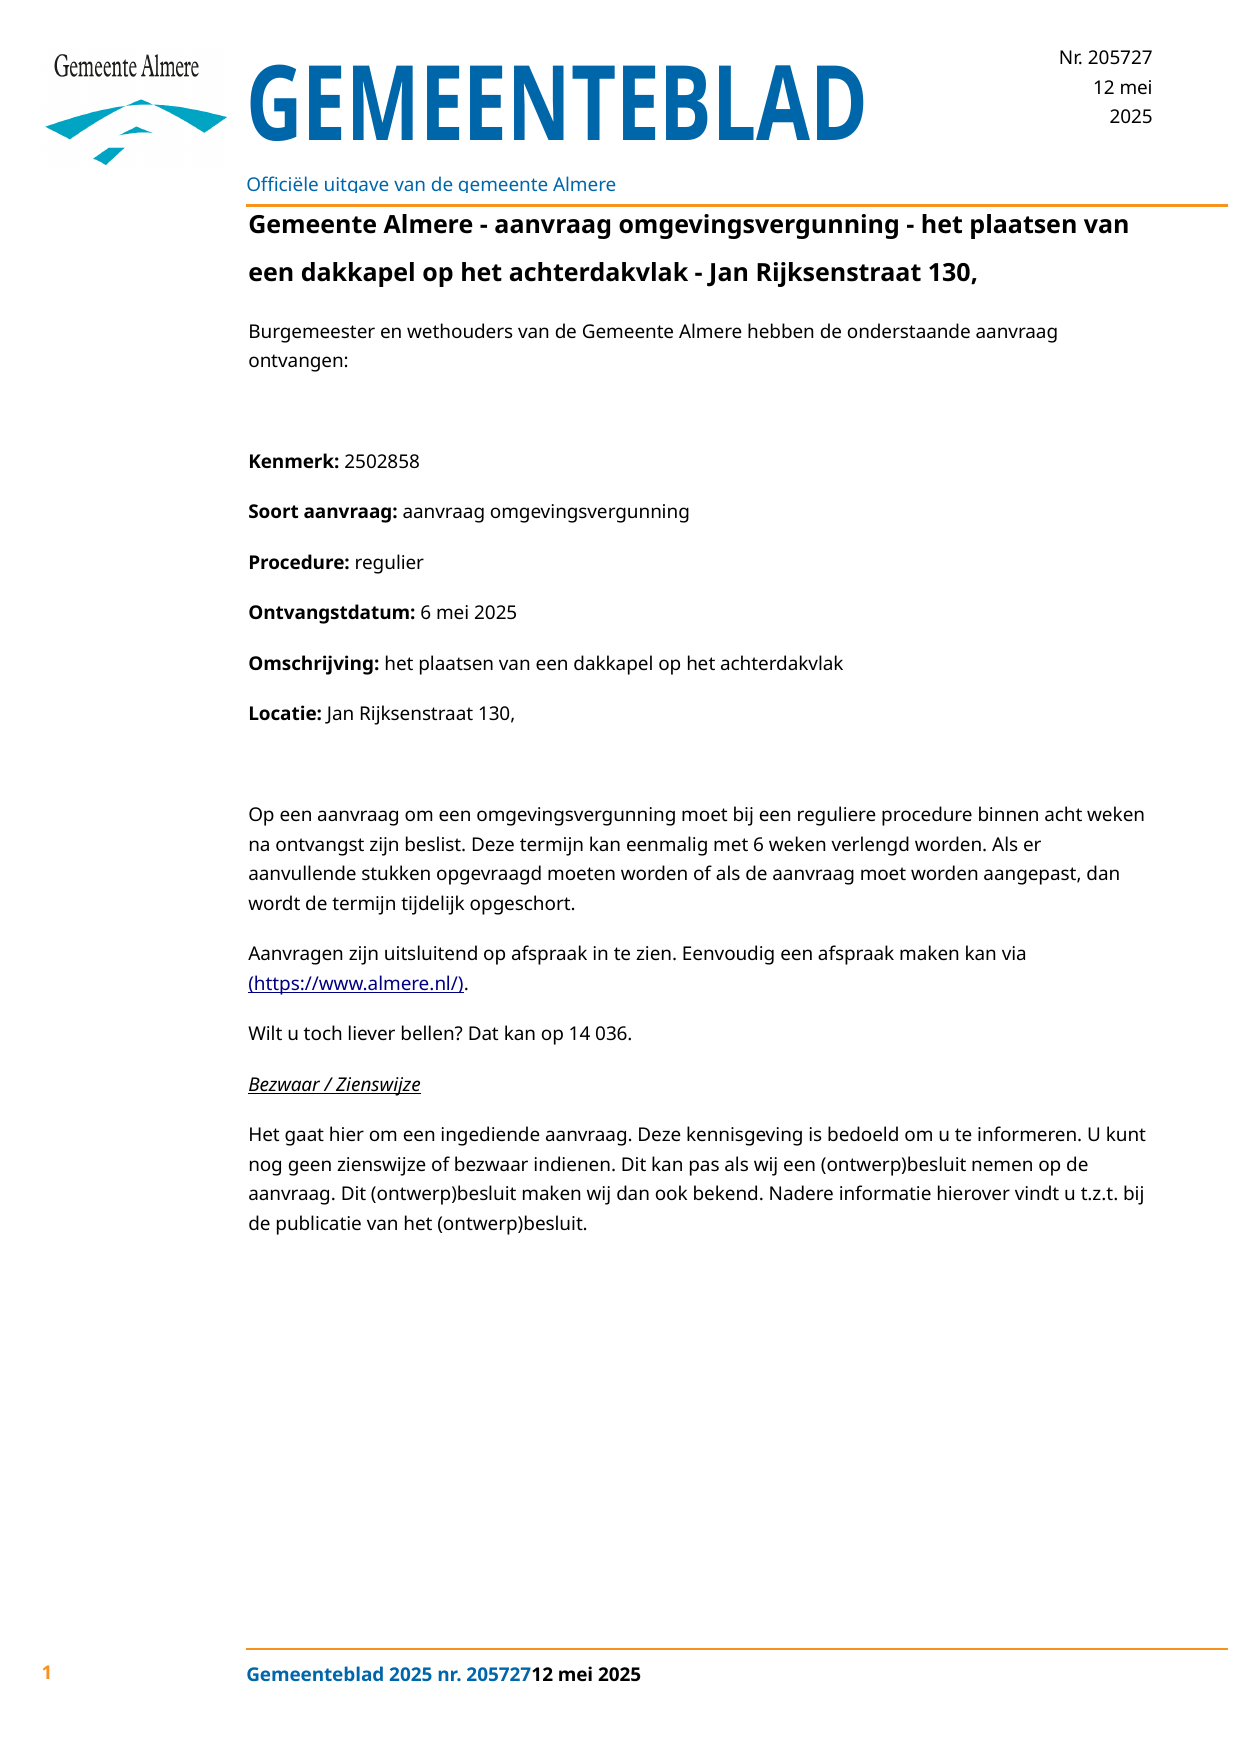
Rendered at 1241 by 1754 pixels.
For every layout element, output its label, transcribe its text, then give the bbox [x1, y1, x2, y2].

text Procedure: regulier [248, 549, 1152, 575]
text Wilt u toch liever bellen? Dat kan op 14 036. [248, 1020, 1152, 1046]
text Kenmerk: 2502858 [248, 448, 1152, 474]
text Soort aanvraag: aanvraag omgevingsvergunning [248, 499, 1152, 524]
text Op een aanvraag om een omgevingsvergunning moet bij een reguliere procedure binnen acht weken na ontvangst zijn beslist. Deze termijn kan eenmalig met 6 weken verlengd worden. Als er aanvullende stukken opgevraagd moeten worden of als de aanvraag moet worden aangepast, dan wordt de termijn tijdelijk opgeschort. [248, 801, 1152, 916]
text Het gaat hier om een ingediende aanvraag. Deze kennisgeving is bedoeld om u te informeren. U kunt nog geen zienswijze of bezwaar indienen. Dit kan pas als wij een (ontwerp)besluit nemen op de aanvraag. Dit (ontwerp)besluit maken wij dan ook bekend. Nadere informatie hierover vindt u t.z.t. bij de publicatie van het (ontwerp)besluit. [248, 1121, 1152, 1236]
picture [41, 47, 231, 172]
text Locatie: Jan Rijksenstraat 130, [248, 700, 1152, 726]
text Bezwaar / Zienswijze [248, 1071, 1152, 1097]
text Aanvragen zijn uitsluitend op afspraak in te zien. Eenvoudig een afspraak maken kan via (https://www.almere.nl/). [248, 940, 1152, 996]
text Ontvangstdatum: 6 mei 2025 [248, 599, 1152, 625]
text Burgemeester en wethouders van de Gemeente Almere hebben de onderstaande aanvraag ontvangen: [248, 318, 1152, 373]
text Omschrijving: het plaatsen van een dakkapel op het achterdakvlak [248, 650, 1152, 676]
text Gemeente Almere - aanvraag omgevingsvergunning - het plaatsen van een dakkapel op het achterdakvlak - Jan Rijksenstraat 130, [248, 207, 1152, 288]
